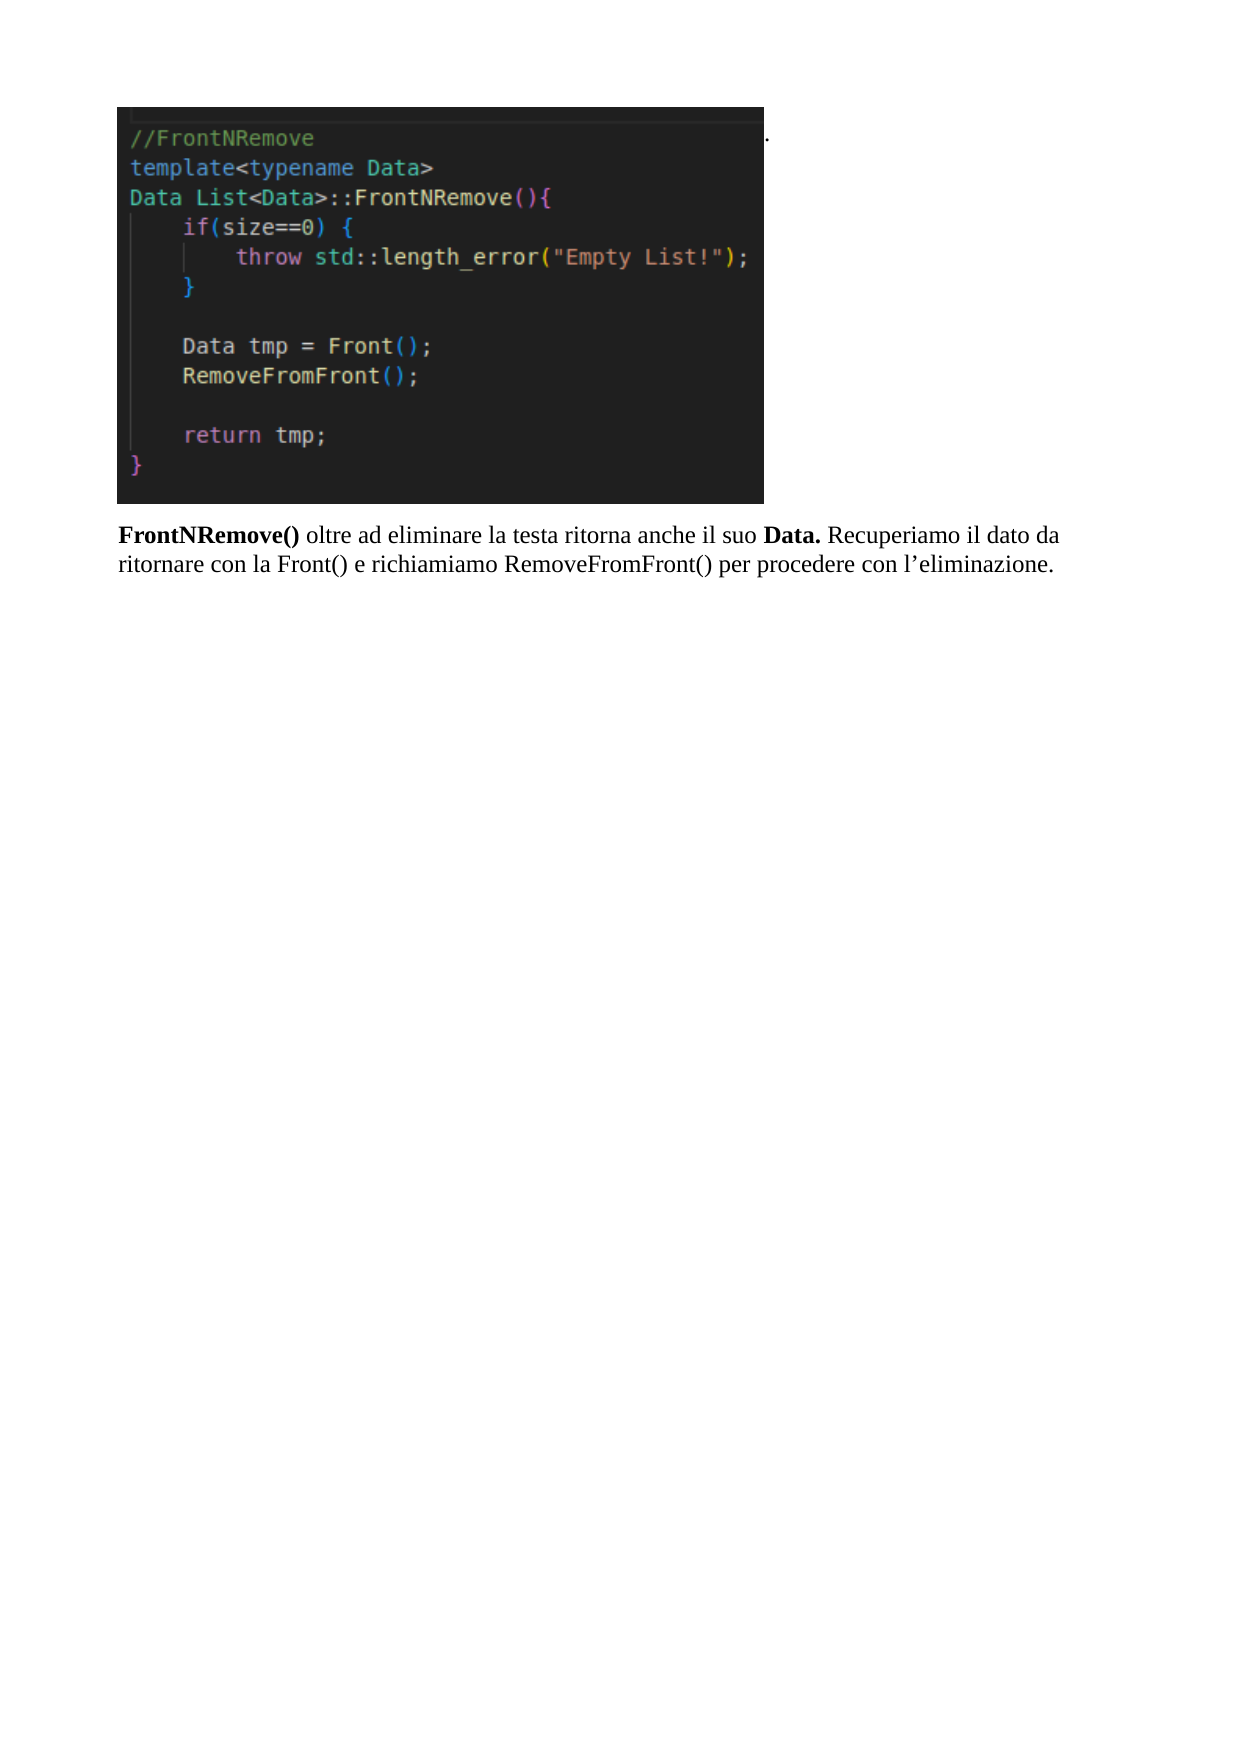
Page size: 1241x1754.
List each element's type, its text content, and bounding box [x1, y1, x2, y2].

picture [117, 107, 764, 504]
text . [764, 118, 1122, 147]
text FrontNRemove() oltre ad eliminare la testa ritorna anche il suo Data. Recuperiamo il dato da ritornare con la Front() e richiamiamo RemoveFromFront() per procedere con l’eliminazione. [118, 521, 1122, 578]
